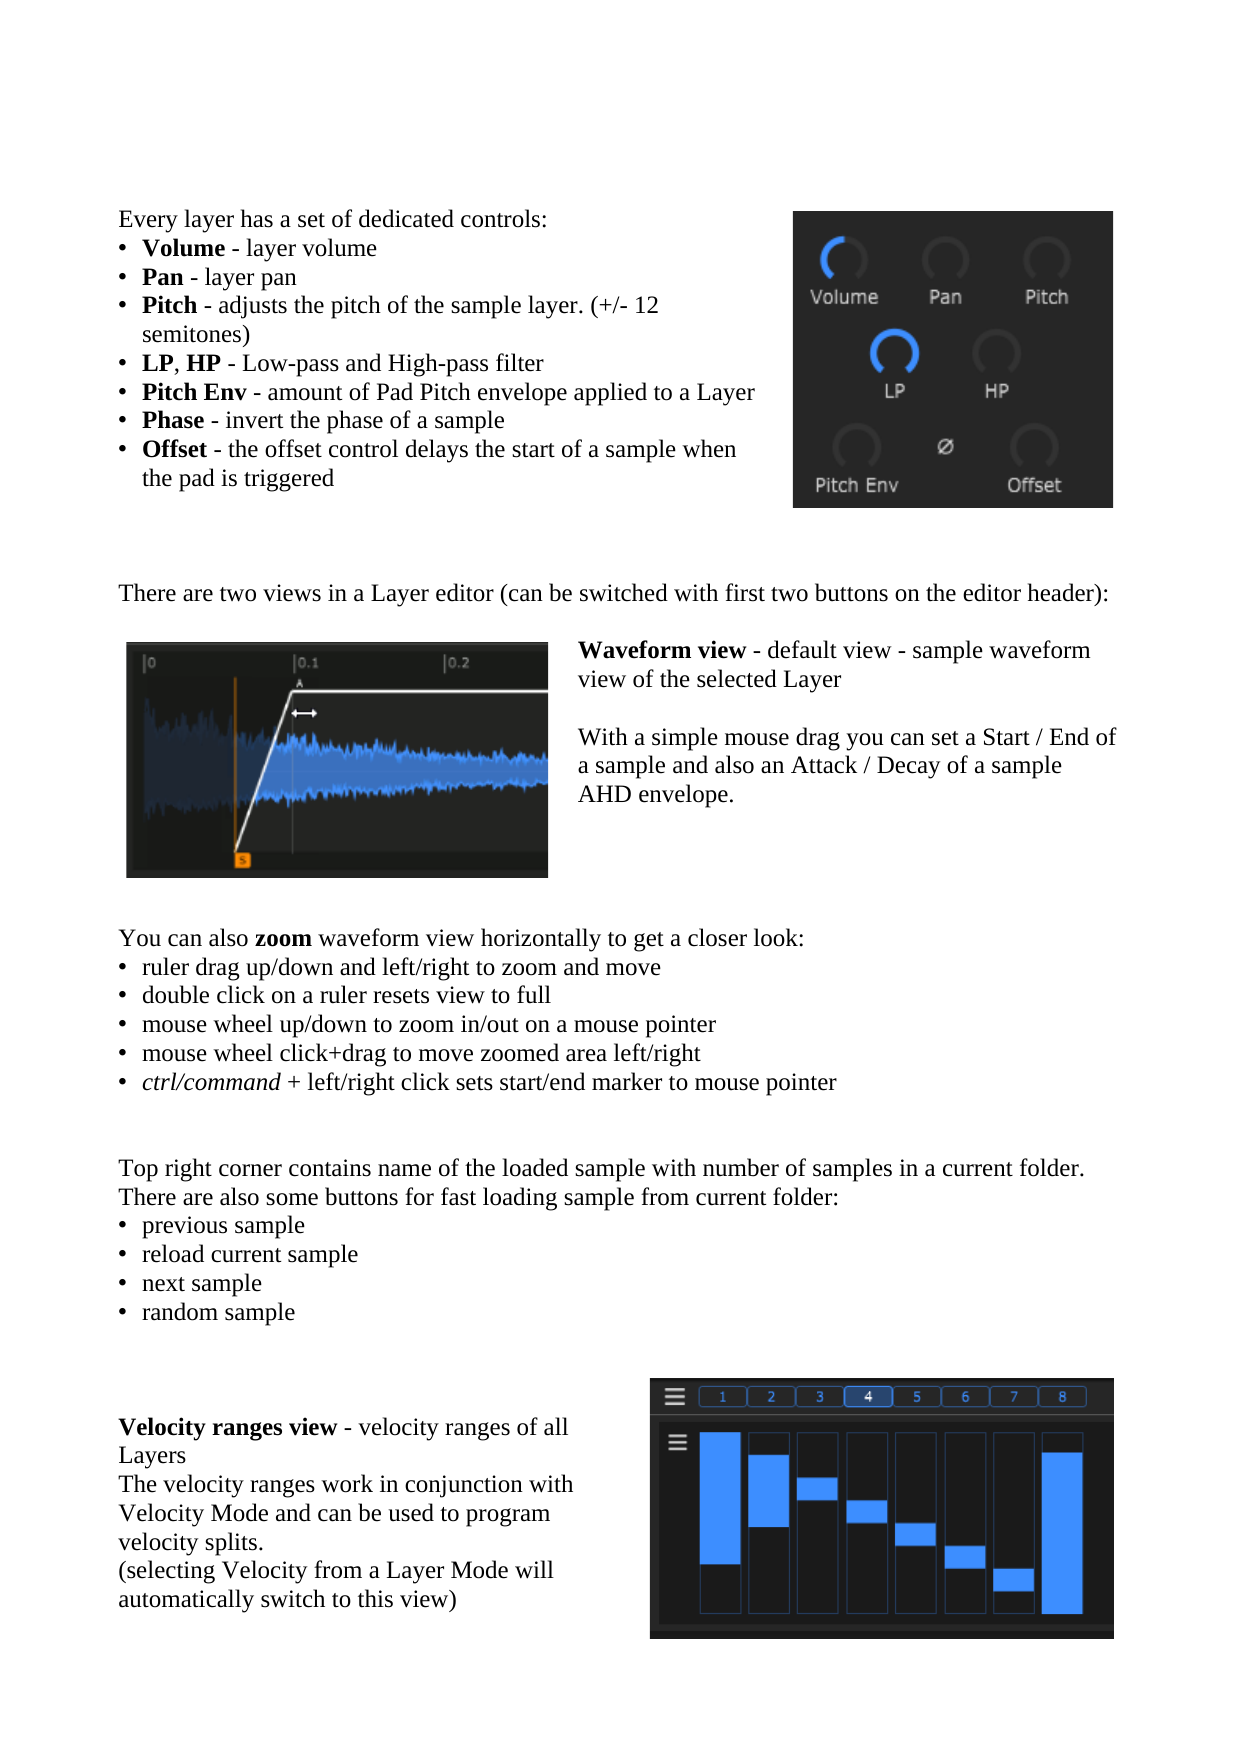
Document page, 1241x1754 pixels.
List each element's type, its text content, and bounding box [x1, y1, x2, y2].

text (selecting Velocity from a Layer Mode will automatically switch to this view) [118, 1556, 649, 1613]
list LP, HP - Low-pass and High-pass filter [118, 348, 792, 377]
picture [792, 211, 1114, 508]
list Pan - layer pan [118, 262, 792, 291]
list ctrl/command + left/right click sets start/end marker to mouse pointer [118, 1067, 1122, 1096]
text Every layer has a set of dedicated controls: [118, 204, 1122, 233]
text You can also zoom waveform view horizontally to get a closer look: [118, 923, 1122, 952]
list next sample [118, 1268, 1122, 1297]
list previous sample [118, 1211, 1122, 1239]
list ruler drag up/down and left/right to zoom and move [118, 952, 1122, 981]
text There are two views in a Layer editor (can be switched with first two buttons on the editor header): [118, 578, 1122, 607]
list Phase - invert the phase of a sample [118, 406, 792, 434]
text Top right corner contains name of the loaded sample with number of samples in a current folder. [118, 1153, 1122, 1182]
list random sample [118, 1297, 1122, 1326]
list Pitch - adjusts the pitch of the sample layer. (+/- 12 semitones) [118, 291, 792, 348]
text Waveform view - default view - sample waveform view of the selected Layer [118, 636, 1122, 693]
list Volume - layer volume [118, 233, 792, 262]
list mouse wheel click+drag to move zoomed area left/right [118, 1038, 1122, 1067]
picture [649, 1378, 1114, 1639]
text Velocity ranges view - velocity ranges of all Layers [118, 1412, 649, 1469]
text The velocity ranges work in conjunction with Velocity Mode and can be used to program velocity splits. [118, 1469, 649, 1556]
list Pitch Env - amount of Pad Pitch envelope applied to a Layer [118, 377, 792, 406]
picture [126, 642, 549, 878]
text There are also some buttons for fast loading sample from current folder: [118, 1182, 1122, 1211]
list mouse wheel up/down to zoom in/out on a mouse pointer [118, 1009, 1122, 1038]
list reload current sample [118, 1239, 1122, 1268]
list double click on a ruler resets view to full [118, 981, 1122, 1009]
list Offset - the offset control delays the start of a sample when the pad is triggered [118, 434, 792, 492]
text With a simple mouse drag you can set a Start / End of a sample and also an Attack / Decay of a sample AHD envelope. [549, 722, 1122, 808]
